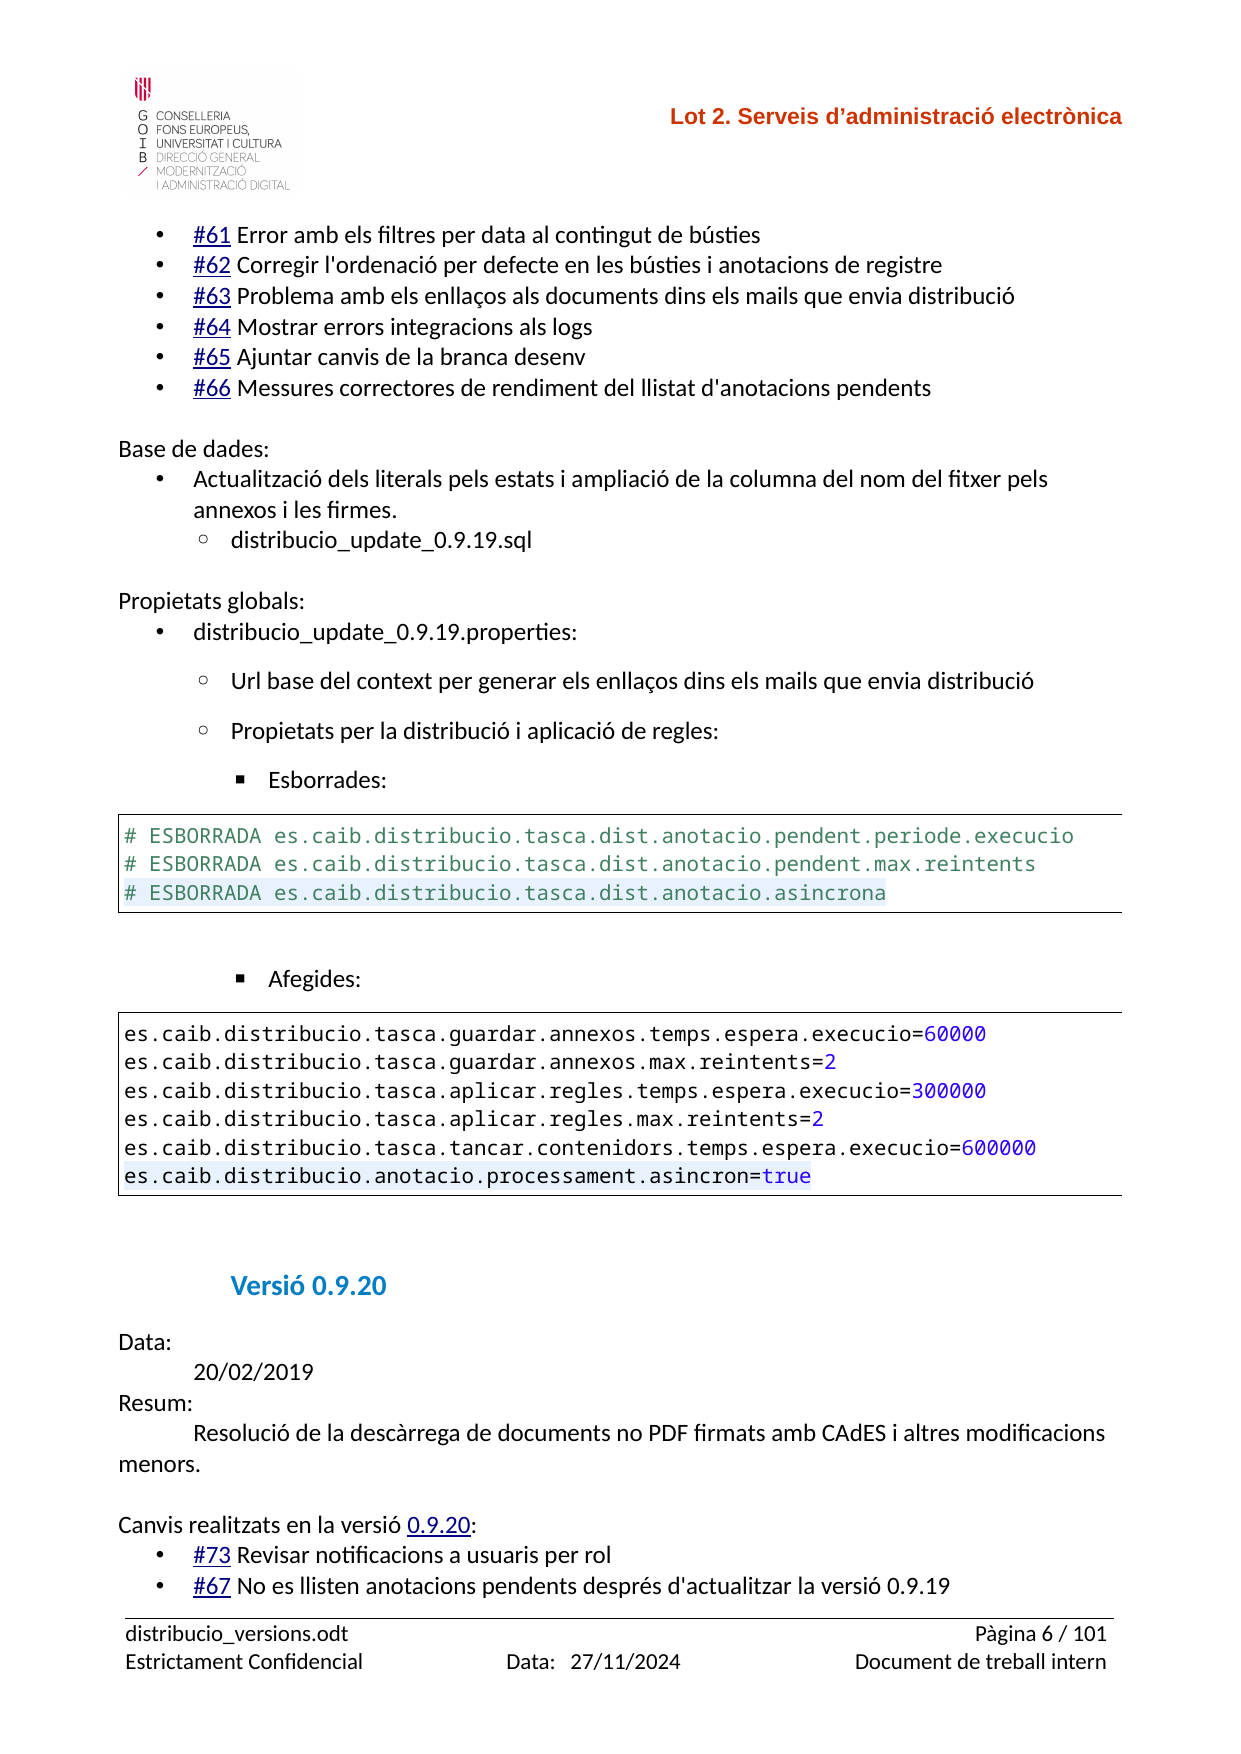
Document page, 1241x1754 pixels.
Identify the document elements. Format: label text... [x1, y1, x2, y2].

list distribucio_update_0.9.19.sql [193, 524, 1122, 555]
list #61 Error amb els filtres per data al contingut de bústies [156, 219, 1122, 250]
text Base de dades: [118, 433, 1122, 463]
list Esborrades: [231, 765, 1122, 795]
list #64 Mostrar errors integracions als logs [156, 311, 1122, 341]
list distribucio_update_0.9.19.properties: [156, 616, 1122, 646]
list Afegides: [231, 963, 1122, 993]
list #73 Revisar notificacions a usuaris per rol [156, 1539, 1122, 1570]
list #66 Messures correctores de rendiment del llistat d'anotacions pendents [156, 372, 1122, 402]
list #67 No es llisten anotacions pendents després d'actualitzar la versió 0.9.19 [156, 1570, 1122, 1601]
subtitle Versió 0.9.20 [153, 1267, 1122, 1302]
list Propietats per la distribució i aplicació de regles: [193, 715, 1122, 746]
picture [126, 70, 299, 197]
table_header # ESBORRADA es.caib.distribucio.tasca.dist.anotacio.pendent.periode.execucio # ESBORRADA es.caib.distribucio.tasca.dist.anotacio.pendent.max.reintents # ESBORRADA es.caib.distribucio.tasca.dist.anotacio.asincrona [119, 815, 1122, 912]
list Actualització dels literals pels estats i ampliació de la columna del nom del fitxer pels annexos i les firmes. [156, 463, 1122, 524]
text Canvis realitzats en la versió 0.9.20: [118, 1509, 1122, 1539]
text Resolució de la descàrrega de documents no PDF firmats amb CAdES i altres modificacions menors. [118, 1417, 1122, 1478]
text Propietats globals: [118, 585, 1122, 616]
table_header es.caib.distribucio.tasca.guardar.annexos.temps.espera.execucio=60000 es.caib.distribucio.tasca.guardar.annexos.max.reintents=2 es.caib.distribucio.tasca.aplicar.regles.temps.espera.execucio=300000 es.caib.distribucio.tasca.aplicar.regles.max.reintents=2 es.caib.distribucio.tasca.tancar.contenidors.temps.espera.execucio=600000 es.caib.distribucio.anotacio.processament.asincron=true [119, 1013, 1122, 1195]
list #62 Corregir l'ordenació per defecte en les bústies i anotacions de registre [156, 250, 1122, 280]
list #63 Problema amb els enllaços als documents dins els mails que envia distribució [156, 280, 1122, 311]
text Data: [118, 1326, 1122, 1356]
text Resum: [118, 1387, 1122, 1417]
list #65 Ajuntar canvis de la branca desenv [156, 341, 1122, 372]
text 20/02/2019 [118, 1356, 1122, 1387]
list Url base del context per generar els enllaços dins els mails que envia distribució [193, 666, 1122, 696]
